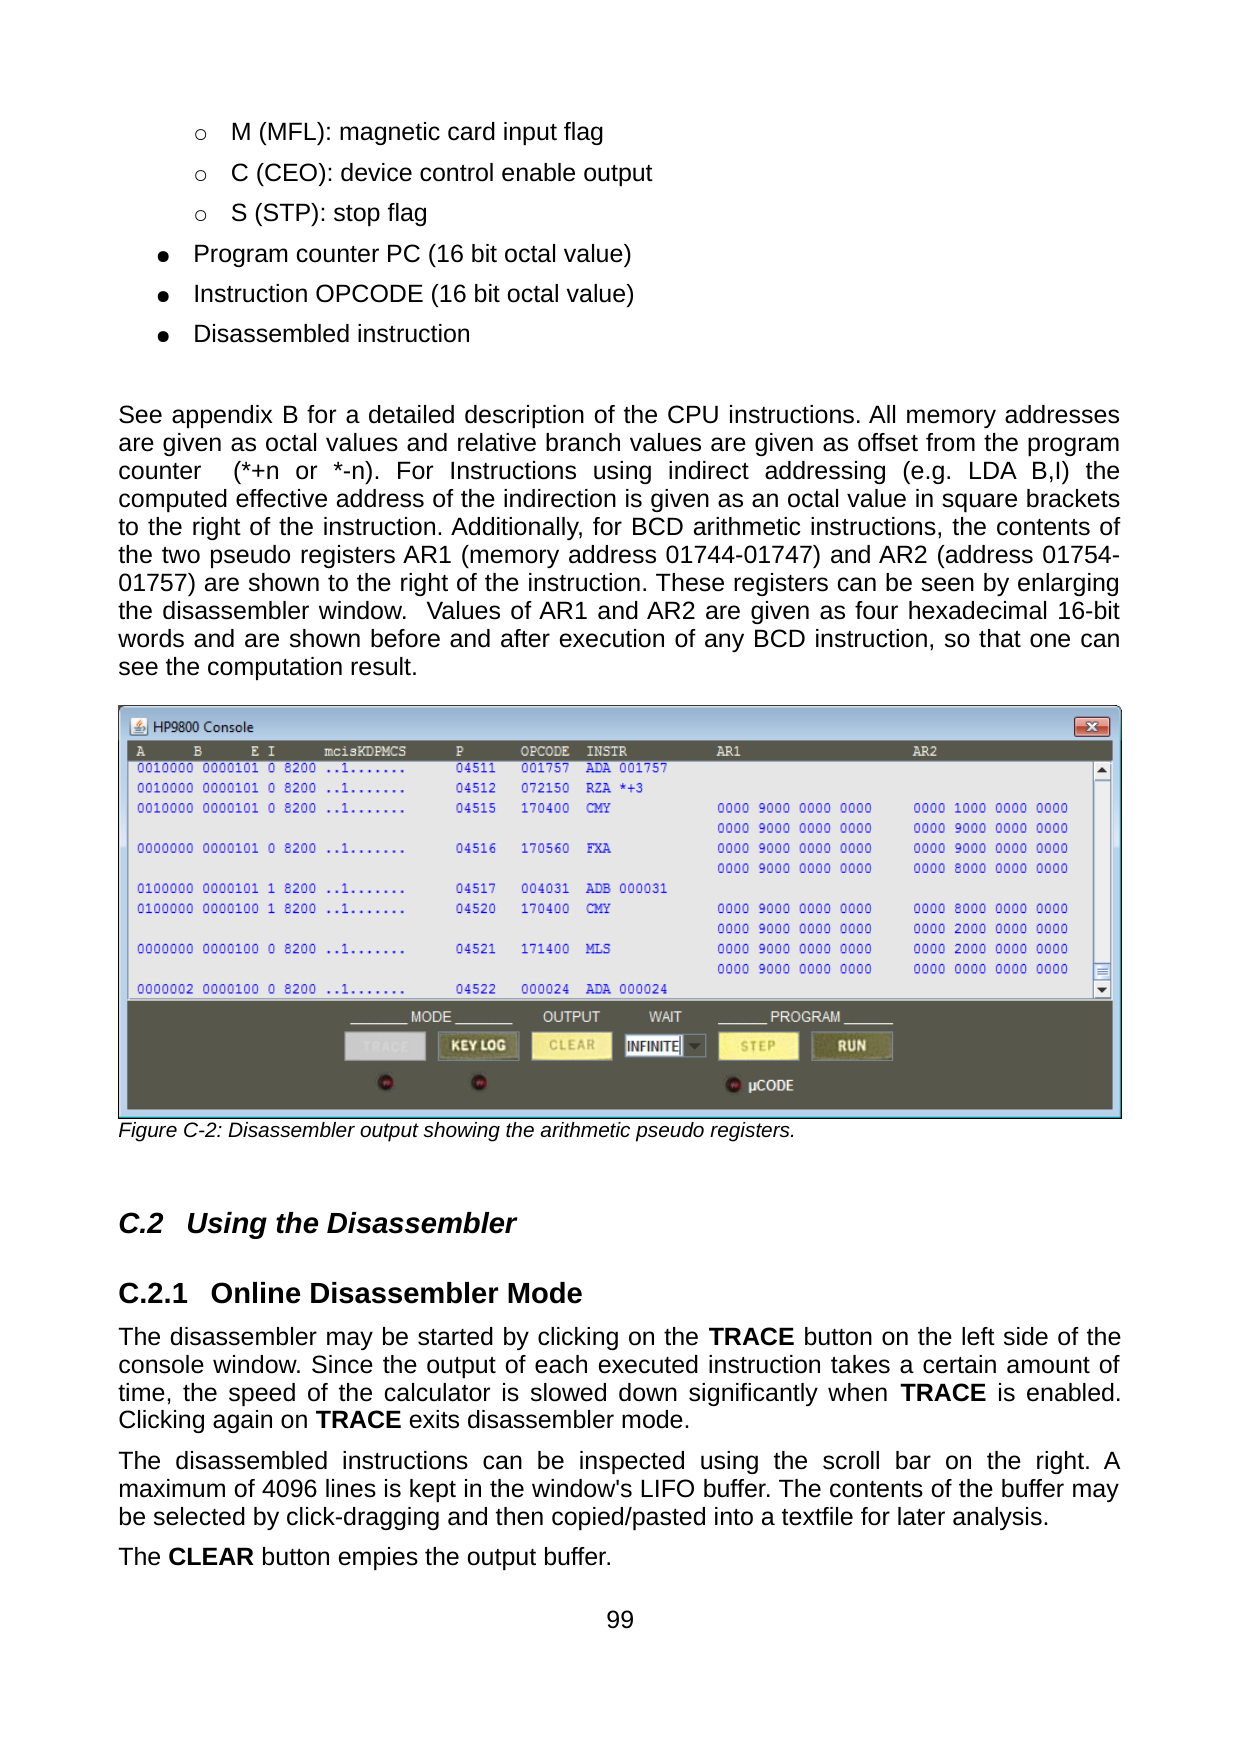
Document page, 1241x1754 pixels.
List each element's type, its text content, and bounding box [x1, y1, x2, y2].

text The CLEAR button empies the output buffer. [118, 1543, 1122, 1571]
list S (STP): stop flag [193, 199, 1122, 227]
list Disassembled instruction [156, 320, 1122, 348]
text The disassembler may be started by clicking on the TRACE button on the left side of the console window. Since the output of each executed instruction takes a certain amount of time, the speed of the calculator is slowed down significantly when TRACE is enabled. Clicking again on TRACE exits disassembler mode. [118, 1322, 1122, 1434]
text See appendix B for a detailed description of the CPU instructions. All memory addresses are given as octal values and relative branch values are given as offset from the program counter (*+n or *-n). For Instructions using indirect addressing (e.g. LDA B,I) the computed effective address of the indirection is given as an octal value in square brackets to the right of the instruction. Additionally, for BCD arithmetic instructions, the contents of the two pseudo registers AR1 (memory address 01744-01747) and AR2 (address 01754-01757) are shown to the right of the instruction. These registers can be seen by enlarging the disassembler window. Values of AR1 and AR2 are given as four hexadecimal 16-bit words and are shown before and after execution of any BCD instruction, so that one can see the computation result. [118, 401, 1122, 680]
list M (MFL): magnetic card input flag [193, 118, 1122, 146]
picture [118, 705, 1122, 1119]
list Instruction OPCODE (16 bit octal value) [156, 280, 1122, 308]
text Figure C-2: Disassembler output showing the arithmetic pseudo registers. [118, 1119, 1122, 1142]
list C (CEO): device control enable output [193, 158, 1122, 186]
text The disassembled instructions can be inspected using the scroll bar on the right. A maximum of 4096 lines is kept in the window's LIFO buffer. The contents of the buffer may be selected by click-dragging and then copied/pasted into a textfile for later analysis. [118, 1447, 1122, 1530]
subtitle Online Disassembler Mode [118, 1277, 1122, 1310]
list Program counter PC (16 bit octal value) [156, 239, 1122, 267]
subtitle Using the Disassembler [118, 1207, 1122, 1240]
